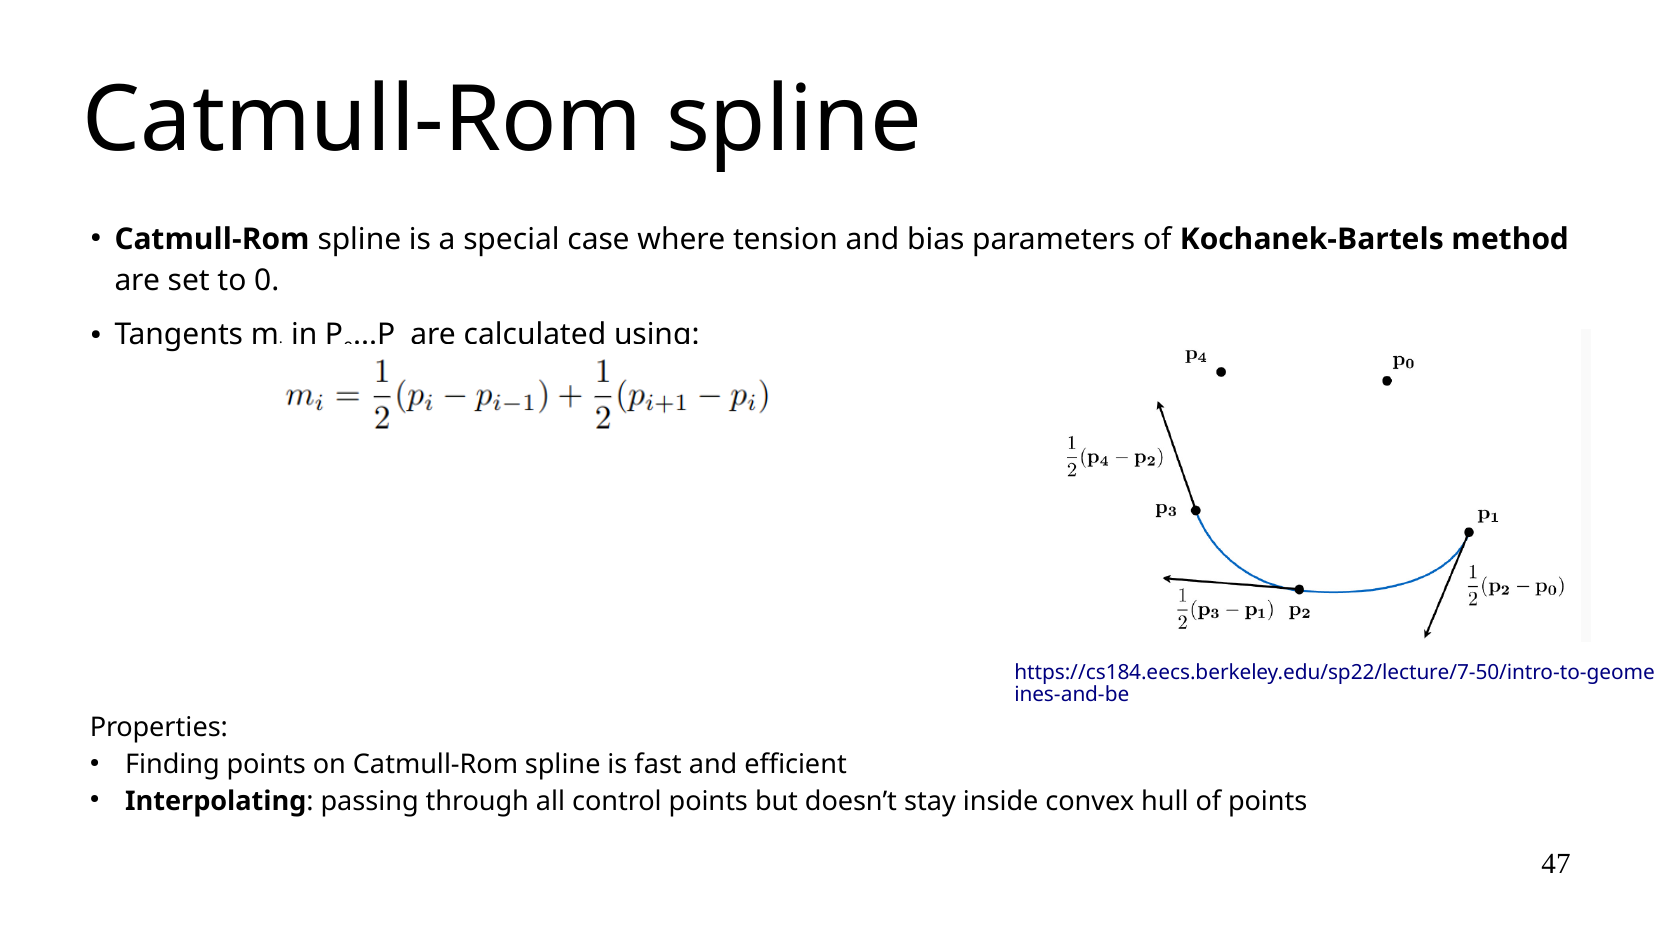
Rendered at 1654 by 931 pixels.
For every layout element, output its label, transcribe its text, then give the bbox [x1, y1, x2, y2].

text_box Properties: Finding points on Catmull-Rom spline is fast and efficient Interpolating: passing through all control points but doesn’t stay inside convex hull of points [75, 700, 1444, 856]
title Catmull-Rom spline [82, 37, 1571, 193]
list Catmull-Rom spline is a special case where tension and bias parameters of Kochanek-Bartels method are set to 0. Tangents mi in P0...Pn are calculated using: [82, 217, 1571, 361]
picture [276, 344, 781, 436]
text_box https://cs184.eecs.berkeley.edu/sp22/lecture/7-50/intro-to-geometry-splines-and-be [999, 649, 1654, 691]
picture [1050, 329, 1591, 642]
